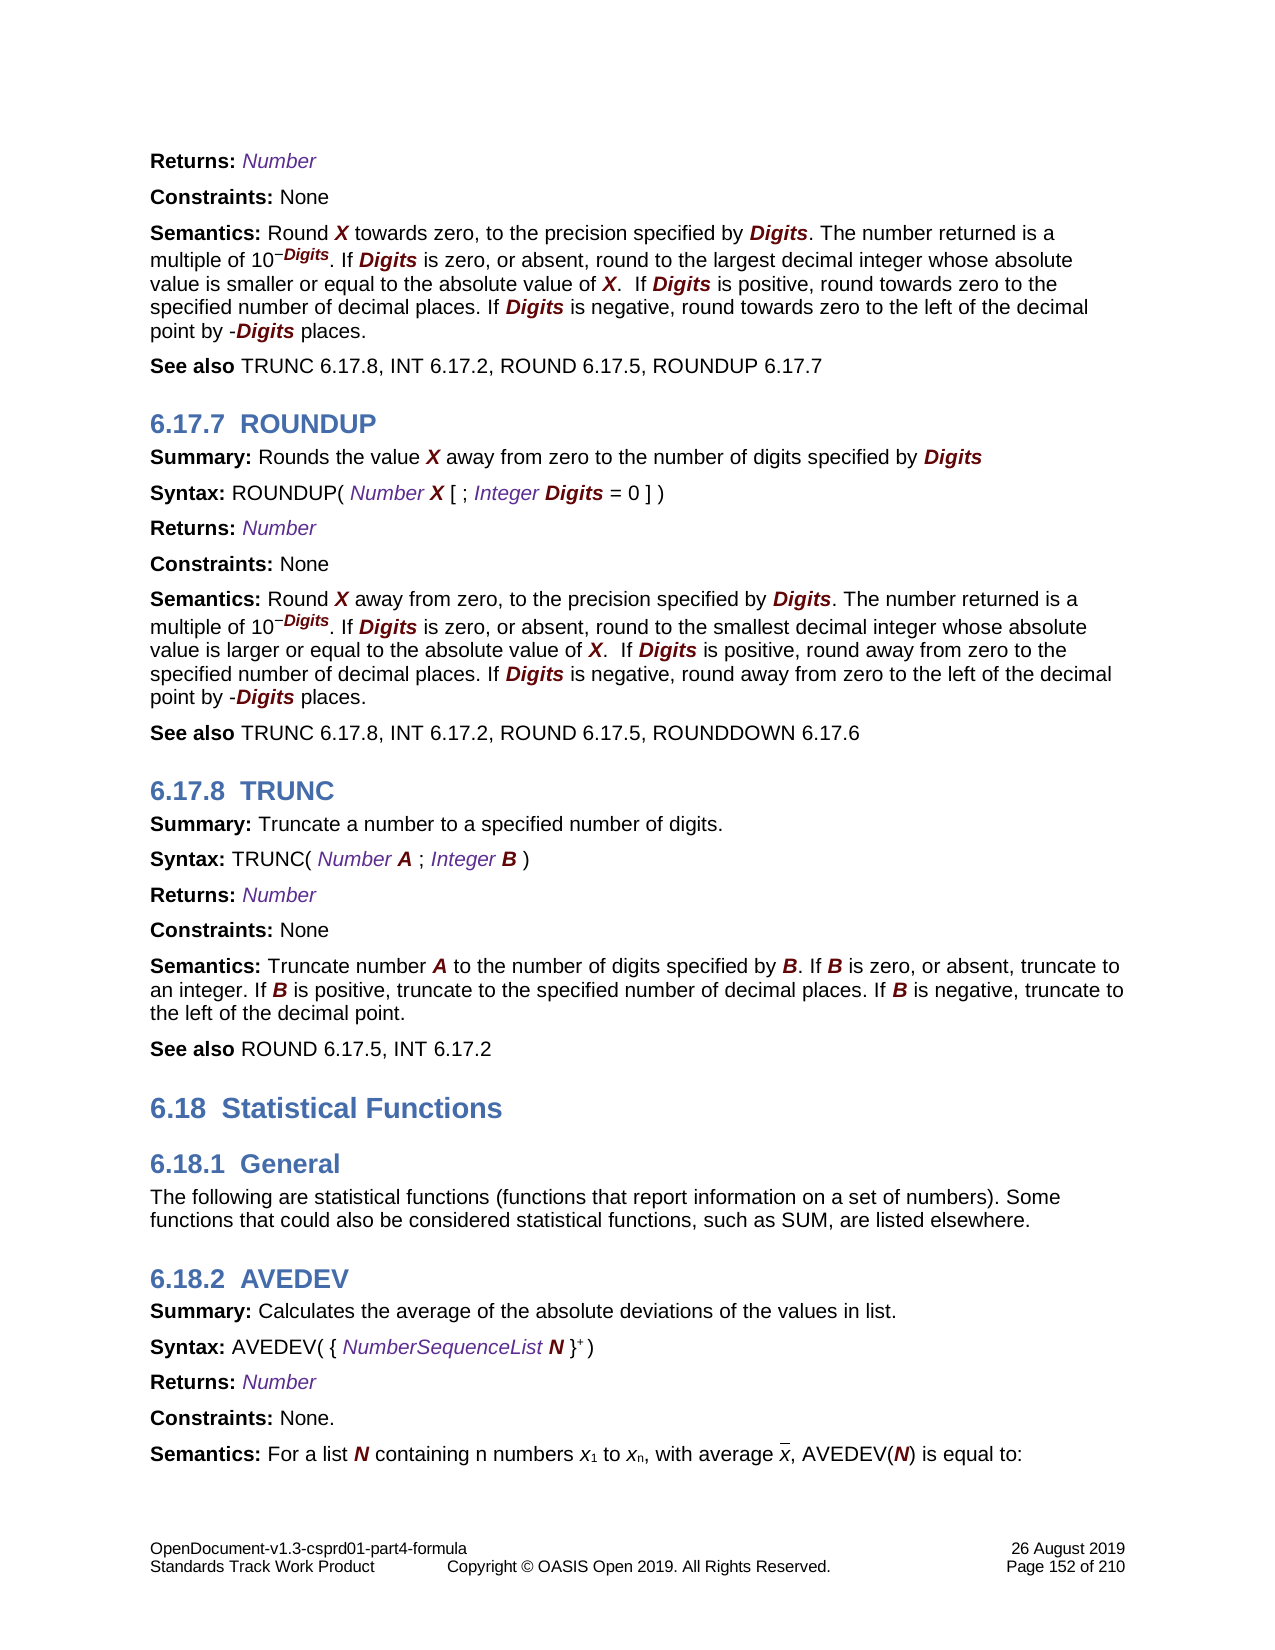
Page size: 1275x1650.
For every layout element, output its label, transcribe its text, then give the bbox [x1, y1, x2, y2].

text Constraints: None [150, 552, 1125, 576]
text Semantics: Round X away from zero, to the precision specified by Digits. The number returned is a multiple of 10−Digits. If Digits is zero, or absent, round to the smallest decimal integer whose absolute value is larger or equal to the absolute value of X. If Digits is positive, round away from zero to the specified number of decimal places. If Digits is negative, round away from zero to the left of the decimal point by -Digits places. [150, 588, 1125, 709]
text Syntax: AVEDEV( { NumberSequenceList N }+ ) [150, 1335, 1125, 1359]
text Returns: Number [150, 883, 1125, 907]
text Summary: Calculates the average of the absolute deviations of the values in list. [150, 1299, 1125, 1323]
text Constraints: None [150, 186, 1125, 209]
text The following are statistical functions (functions that report information on a set of numbers). Some functions that could also be considered statistical functions, such as SUM, are listed elsewhere. [150, 1185, 1125, 1232]
text Semantics: For a list N containing n numbers x1 to xn, with average x, AVEDEV(N) is equal to: [150, 1442, 1125, 1466]
text Syntax: TRUNC( Number A ; Integer B ) [150, 848, 1125, 871]
text Semantics: Round X towards zero, to the precision specified by Digits. The number returned is a multiple of 10−Digits. If Digits is zero, or absent, round to the largest decimal integer whose absolute value is smaller or equal to the absolute value of X. If Digits is positive, round towards zero to the specified number of decimal places. If Digits is negative, round towards zero to the left of the decimal point by -Digits places. [150, 221, 1125, 343]
text Returns: Number [150, 1371, 1125, 1394]
text See also TRUNC 6.17.8, INT 6.17.2, ROUND 6.17.5, ROUNDDOWN 6.17.6 [150, 721, 1125, 745]
subtitle AVEDEV [150, 1263, 1125, 1293]
text Summary: Rounds the value X away from zero to the number of digits specified by Digits [150, 445, 1125, 469]
text Returns: Number [150, 150, 1125, 173]
text Summary: Truncate a number to a specified number of digits. [150, 812, 1125, 836]
text Semantics: Truncate number A to the number of digits specified by B. If B is zero, or absent, truncate to an integer. If B is positive, truncate to the specified number of decimal places. If B is negative, truncate to the left of the decimal point. [150, 954, 1125, 1025]
subtitle TRUNC [150, 776, 1125, 806]
subtitle Statistical Functions [150, 1092, 1125, 1124]
text Constraints: None. [150, 1406, 1125, 1430]
text See also ROUND 6.17.5, INT 6.17.2 [150, 1037, 1125, 1061]
subtitle ROUNDUP [150, 409, 1125, 439]
text See also TRUNC 6.17.8, INT 6.17.2, ROUND 6.17.5, ROUNDUP 6.17.7 [150, 355, 1125, 378]
text Returns: Number [150, 517, 1125, 540]
text Constraints: None [150, 919, 1125, 942]
subtitle General [150, 1149, 1125, 1179]
text Syntax: ROUNDUP( Number X [ ; Integer Digits = 0 ] ) [150, 481, 1125, 504]
